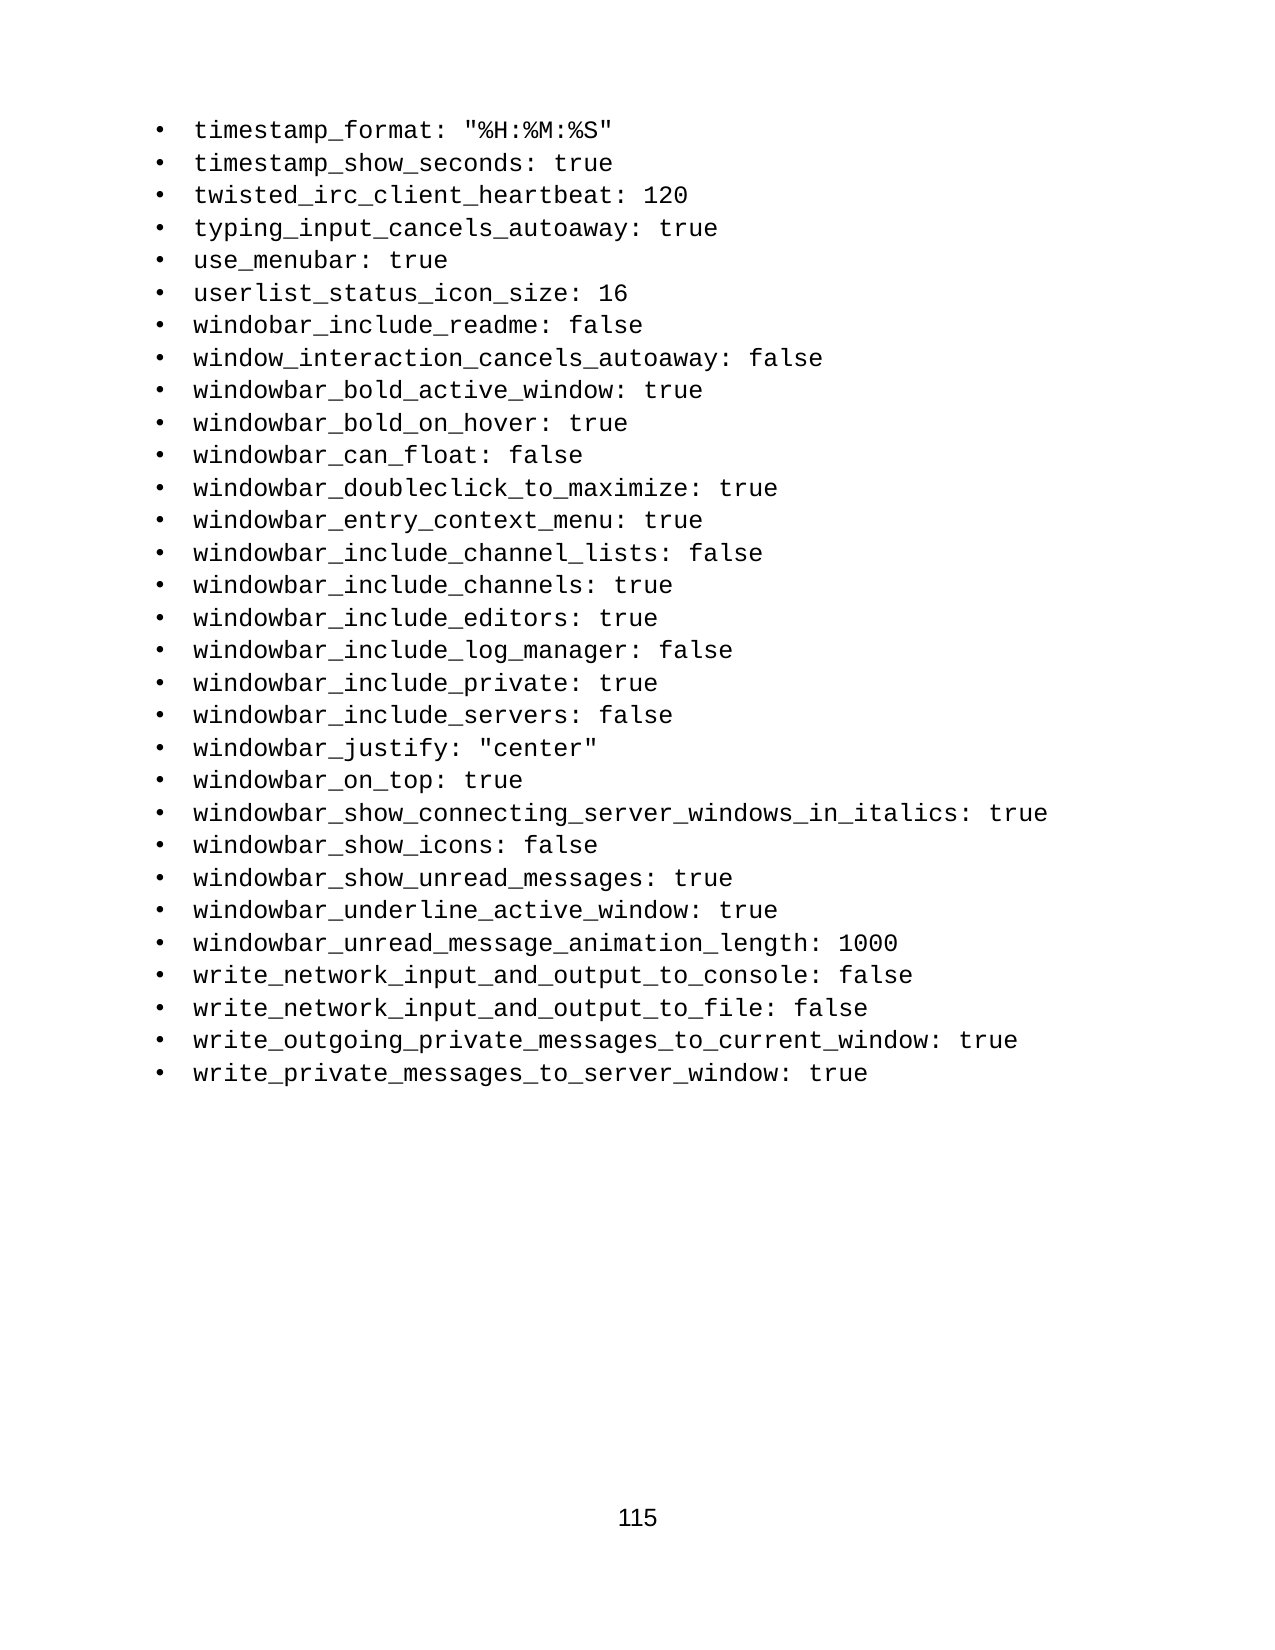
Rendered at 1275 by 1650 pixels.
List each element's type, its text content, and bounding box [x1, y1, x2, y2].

list windowbar_include_servers: false [156, 703, 1157, 731]
list typing_input_cancels_autoaway: true [156, 216, 1157, 244]
list windowbar_entry_context_menu: true [156, 508, 1157, 536]
list write_outgoing_private_messages_to_current_window: true [156, 1028, 1157, 1056]
list windowbar_include_private: true [156, 671, 1157, 699]
list windowbar_underline_active_window: true [156, 898, 1157, 926]
list use_menubar: true [156, 248, 1157, 276]
list windowbar_bold_active_window: true [156, 378, 1157, 406]
list windowbar_include_editors: true [156, 606, 1157, 634]
list windowbar_on_top: true [156, 768, 1157, 796]
list windowbar_include_channels: true [156, 573, 1157, 601]
list write_network_input_and_output_to_console: false [156, 963, 1157, 991]
list write_private_messages_to_server_window: true [156, 1061, 1157, 1089]
list timestamp_show_seconds: true [156, 151, 1157, 179]
list windowbar_include_channel_lists: false [156, 541, 1157, 569]
list windobar_include_readme: false [156, 313, 1157, 341]
list window_interaction_cancels_autoaway: false [156, 346, 1157, 374]
list windowbar_can_float: false [156, 443, 1157, 471]
list windowbar_justify: "center" [156, 736, 1157, 764]
list windowbar_include_log_manager: false [156, 638, 1157, 666]
list windowbar_show_connecting_server_windows_in_italics: true [156, 801, 1157, 829]
list userlist_status_icon_size: 16 [156, 281, 1157, 309]
list windowbar_doubleclick_to_maximize: true [156, 476, 1157, 504]
list windowbar_show_icons: false [156, 833, 1157, 861]
list twisted_irc_client_heartbeat: 120 [156, 183, 1157, 211]
list windowbar_show_unread_messages: true [156, 866, 1157, 894]
list windowbar_unread_message_animation_length: 1000 [156, 931, 1157, 959]
list windowbar_bold_on_hover: true [156, 411, 1157, 439]
list timestamp_format: "%H:%M:%S" [156, 118, 1157, 146]
list write_network_input_and_output_to_file: false [156, 996, 1157, 1024]
